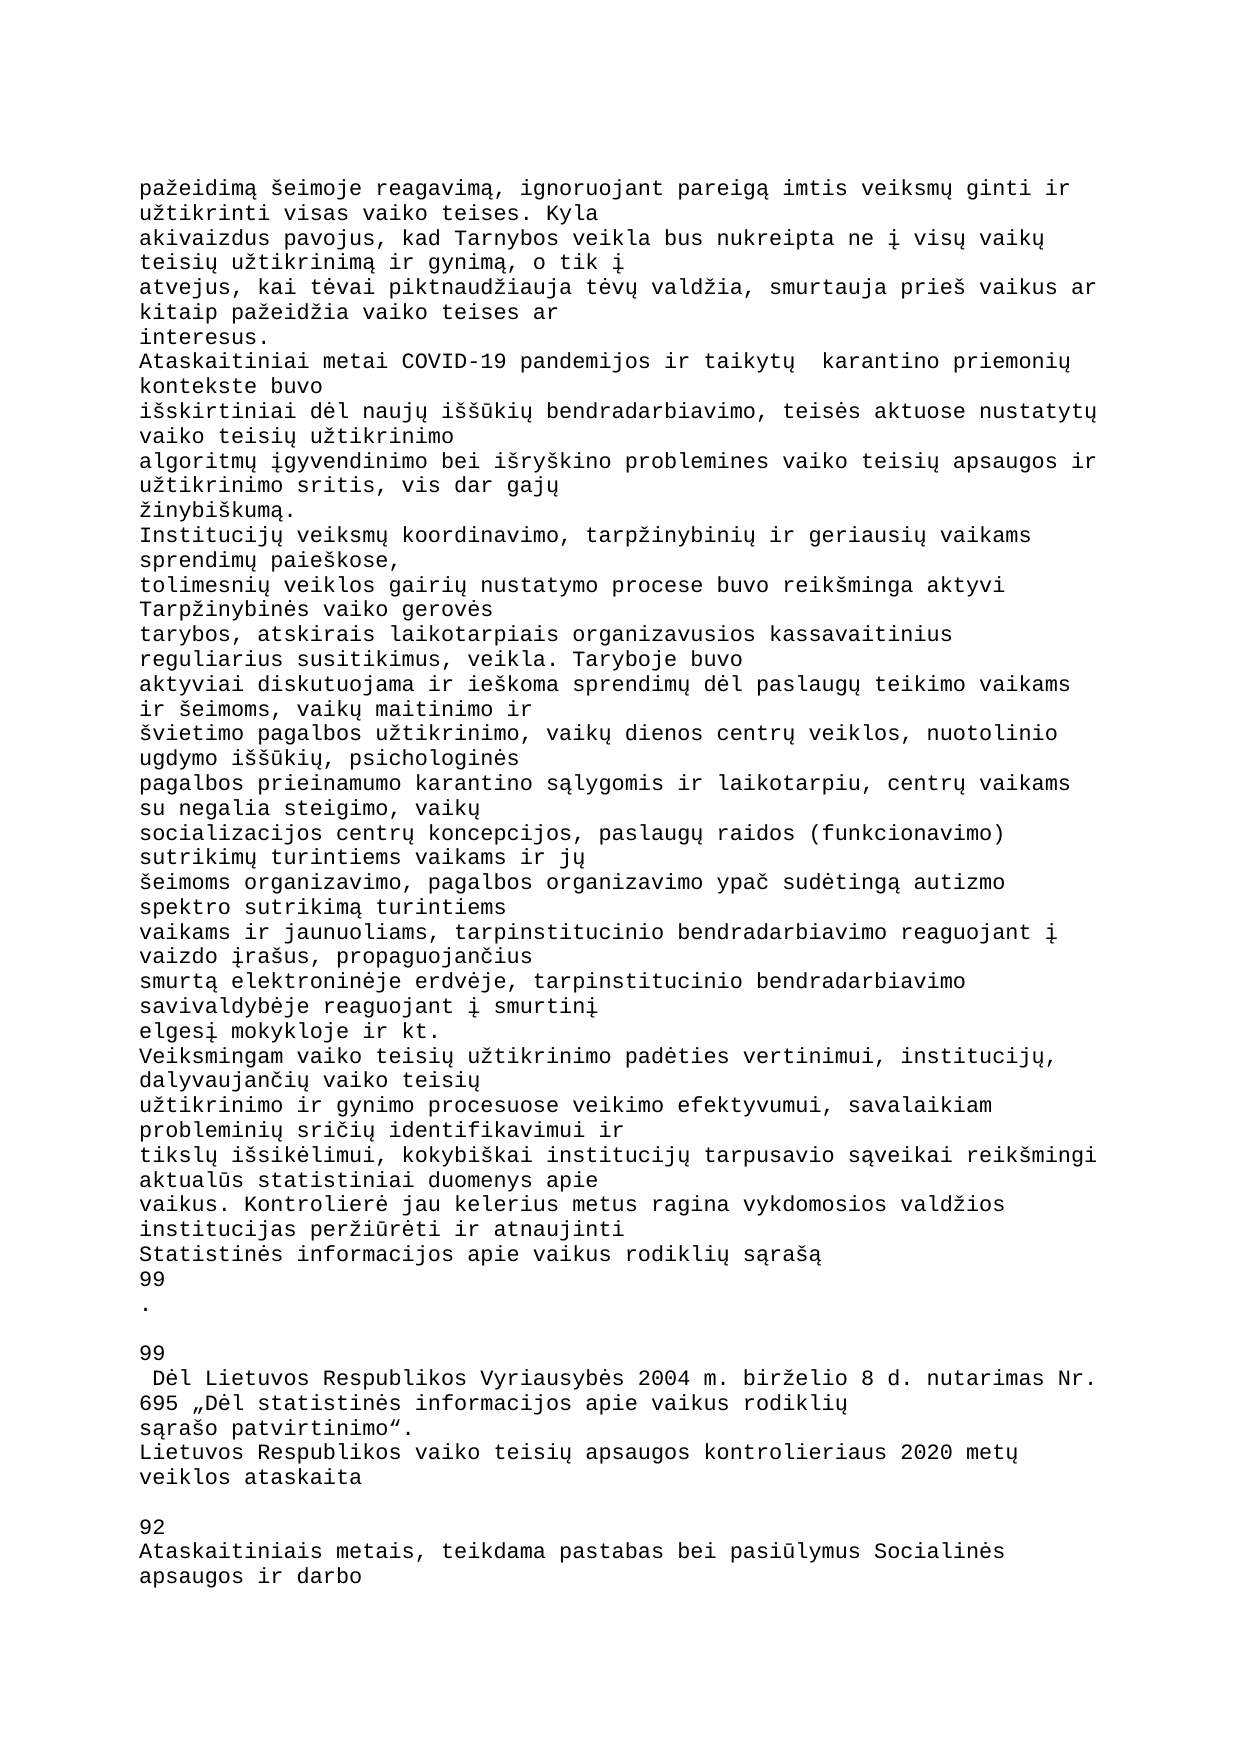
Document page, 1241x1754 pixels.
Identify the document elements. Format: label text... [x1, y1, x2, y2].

text elgesį mokykloje ir kt. [139, 1020, 1101, 1045]
text Institucijų veiksmų koordinavimo, tarpžinybinių ir geriausių vaikams sprendimų paieškose, [139, 524, 1101, 574]
text . [139, 1293, 1101, 1318]
text tolimesnių veiklos gairių nustatymo procese buvo reikšminga aktyvi Tarpžinybinės vaiko gerovės [139, 574, 1101, 623]
text 99 [139, 1268, 1101, 1293]
text 92 [139, 1516, 1101, 1541]
text interesus. [139, 326, 1101, 351]
text Lietuvos Respublikos vaiko teisių apsaugos kontrolieriaus 2020 metų veiklos ataskaita [139, 1442, 1101, 1491]
text Dėl Lietuvos Respublikos Vyriausybės 2004 m. birželio 8 d. nutarimas Nr. 695 „Dėl statistinės informacijos apie vaikus rodiklių [139, 1367, 1101, 1417]
text aktyviai diskutuojama ir ieškoma sprendimų dėl paslaugų teikimo vaikams ir šeimoms, vaikų maitinimo ir [139, 673, 1101, 723]
text Statistinės informacijos apie vaikus rodiklių sąrašą [139, 1243, 1101, 1268]
text vaikus. Kontrolierė jau kelerius metus ragina vykdomosios valdžios institucijas peržiūrėti ir atnaujinti [139, 1194, 1101, 1243]
text Veiksmingam vaiko teisių užtikrinimo padėties vertinimui, institucijų, dalyvaujančių vaiko teisių [139, 1045, 1101, 1094]
text išskirtiniai dėl naujų iššūkių bendradarbiavimo, teisės aktuose nustatytų vaiko teisių užtikrinimo [139, 400, 1101, 450]
text švietimo pagalbos užtikrinimo, vaikų dienos centrų veiklos, nuotolinio ugdymo iššūkių, psichologinės [139, 723, 1101, 772]
text algoritmų įgyvendinimo bei išryškino problemines vaiko teisių apsaugos ir užtikrinimo sritis, vis dar gajų [139, 450, 1101, 499]
text žinybiškumą. [139, 499, 1101, 524]
text atvejus, kai tėvai piktnaudžiauja tėvų valdžia, smurtauja prieš vaikus ar kitaip pažeidžia vaiko teises ar [139, 276, 1101, 326]
text pagalbos prieinamumo karantino sąlygomis ir laikotarpiu, centrų vaikams su negalia steigimo, vaikų [139, 772, 1101, 822]
text 99 [139, 1342, 1101, 1367]
text Ataskaitiniai metai COVID-19 pandemijos ir taikytų karantino priemonių kontekste buvo [139, 351, 1101, 400]
text tikslų išsikėlimui, kokybiškai institucijų tarpusavio sąveikai reikšmingi aktualūs statistiniai duomenys apie [139, 1144, 1101, 1194]
text pažeidimą šeimoje reagavimą, ignoruojant pareigą imtis veiksmų ginti ir užtikrinti visas vaiko teises. Kyla [139, 177, 1101, 227]
text vaikams ir jaunuoliams, tarpinstitucinio bendradarbiavimo reaguojant į vaizdo įrašus, propaguojančius [139, 921, 1101, 971]
text akivaizdus pavojus, kad Tarnybos veikla bus nukreipta ne į visų vaikų teisių užtikrinimą ir gynimą, o tik į [139, 227, 1101, 276]
text sąrašo patvirtinimo“. [139, 1417, 1101, 1442]
text socializacijos centrų koncepcijos, paslaugų raidos (funkcionavimo) sutrikimų turintiems vaikams ir jų [139, 822, 1101, 871]
text tarybos, atskirais laikotarpiais organizavusios kassavaitinius reguliarius susitikimus, veikla. Taryboje buvo [139, 623, 1101, 673]
text šeimoms organizavimo, pagalbos organizavimo ypač sudėtingą autizmo spektro sutrikimą turintiems [139, 871, 1101, 921]
text Ataskaitiniais metais, teikdama pastabas bei pasiūlymus Socialinės apsaugos ir darbo [139, 1541, 1101, 1590]
text užtikrinimo ir gynimo procesuose veikimo efektyvumui, savalaikiam probleminių sričių identifikavimui ir [139, 1094, 1101, 1144]
text smurtą elektroninėje erdvėje, tarpinstitucinio bendradarbiavimo savivaldybėje reaguojant į smurtinį [139, 971, 1101, 1020]
